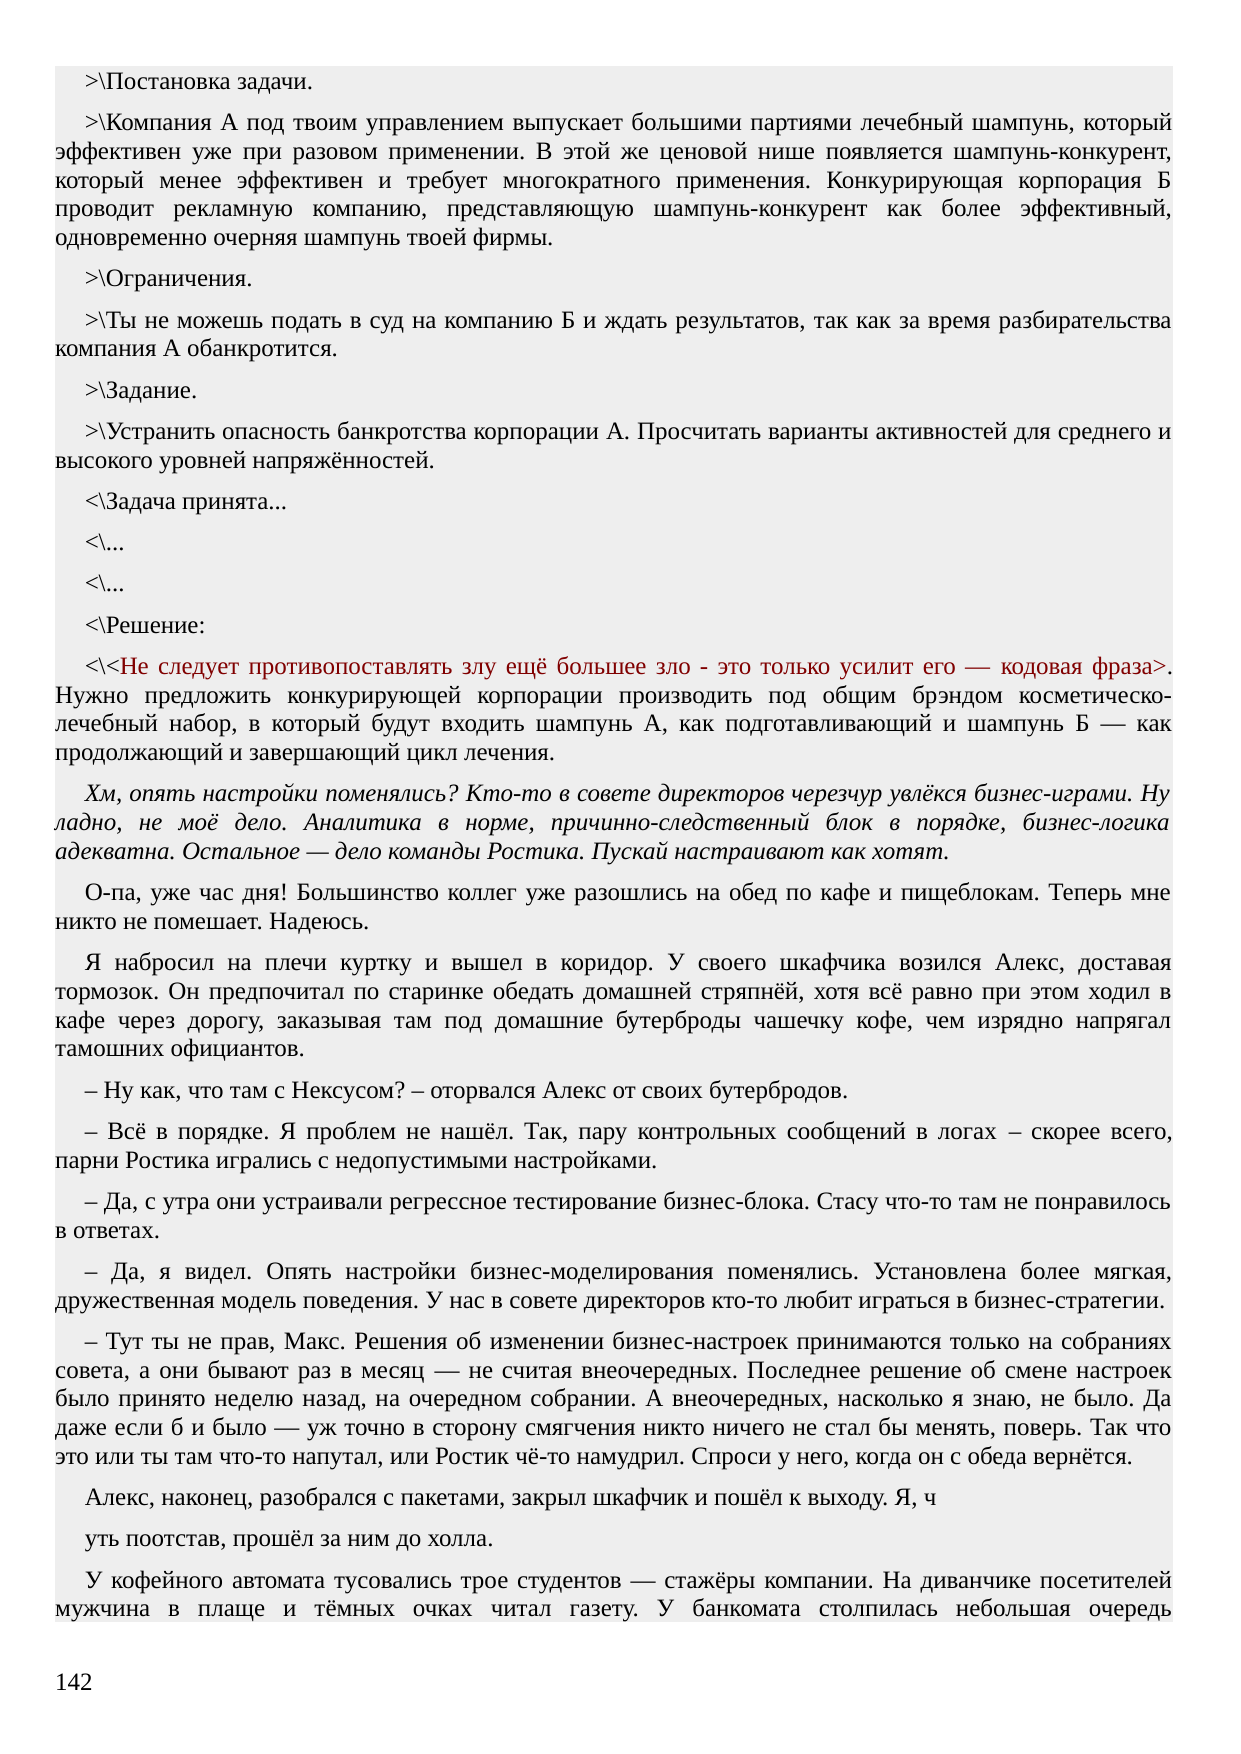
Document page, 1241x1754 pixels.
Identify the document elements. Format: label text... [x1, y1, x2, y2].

text Алекс, наконец, разобрался с пакетами, закрыл шкафчик и пошёл к выходу. Я, ч [55, 1482, 1173, 1511]
text <\... [55, 527, 1173, 556]
text Хм, опять настройки поменялись? Кто-то в совете директоров черезчур увлёкся бизнес-играми. Ну ладно, не моё дело. Аналитика в норме, причинно-следственный блок в порядке, бизнес-логика адекватна. Остальное — дело команды Ростика. Пускай настраивают как хотят. [55, 778, 1173, 865]
text >\Ты не можешь подать в суд на компанию Б и ждать результатов, так как за время разбирательства компания А обанкротится. [55, 305, 1173, 362]
text – Тут ты не прав, Макс. Решения об изменении бизнес-настроек принимаются только на собраниях совета, а они бывают раз в месяц — не считая внеочередных. Последнее решение об смене настроек было принято неделю назад, на очередном собрании. А внеочередных, насколько я знаю, не было. Да даже если б и было — уж точно в сторону смягчения никто ничего не стал бы менять, поверь. Так что это или ты там что-то напутал, или Ростик чё-то намудрил. Спроси у него, когда он с обеда вернётся. [55, 1326, 1173, 1470]
text <\<Не следует противопоставлять злу ещё большее зло - это только усилит его — кодовая фраза>. Нужно предложить конкурирующей корпорации производить под общим брэндом косметическо-лечебный набор, в который будут входить шампунь А, как подготавливающий и шампунь Б — как продолжающий и завершающий цикл лечения. [55, 651, 1173, 766]
text У кофейного автомата тусовались трое студентов — стажёры компании. На диванчике посетителей мужчина в плаще и тёмных очках читал газету. У банкомата столпилась небольшая очередь [55, 1565, 1173, 1622]
text >\Ограничения. [55, 263, 1173, 292]
text Я набросил на плечи куртку и вышел в коридор. У своего шкафчика возился Алекс, доставая тормозок. Он предпочитал по старинке обедать домашней стряпнёй, хотя всё равно при этом ходил в кафе через дорогу, заказывая там под домашние бутерброды чашечку кофе, чем изрядно напрягал тамошних официантов. [55, 947, 1173, 1062]
text О-па, уже час дня! Большинство коллег уже разошлись на обед по кафе и пищеблокам. Теперь мне никто не помешает. Надеюсь. [55, 877, 1173, 935]
text >\Постановка задачи. [55, 66, 1173, 95]
text – Ну как, что там с Нексусом? – оторвался Алекс от своих бутербродов. [55, 1075, 1173, 1103]
text <\... [55, 568, 1173, 597]
text >\Задание. [55, 375, 1173, 403]
text <\Решение: [55, 610, 1173, 638]
text – Всё в порядке. Я проблем не нашёл. Так, пару контрольных сообщений в логах – скорее всего, парни Ростика игрались с недопустимыми настройками. [55, 1116, 1173, 1173]
text >\Устранить опасность банкротства корпорации А. Просчитать варианты активностей для среднего и высокого уровней напряжённостей. [55, 416, 1173, 473]
text <\Задача принята... [55, 486, 1173, 515]
text – Да, я видел. Опять настройки бизнес-моделирования поменялись. Установлена более мягкая, дружественная модель поведения. У нас в совете директоров кто-то любит играться в бизнес-стратегии. [55, 1256, 1173, 1313]
text уть поотстав, прошёл за ним до холла. [55, 1523, 1173, 1552]
text – Да, с утра они устраивали регрессное тестирование бизнес-блока. Стасу что-то там не понравилось в ответах. [55, 1186, 1173, 1243]
text >\Компания А под твоим управлением выпускает большими партиями лечебный шампунь, который эффективен уже при разовом применении. В этой же ценовой нише появляется шампунь-конкурент, который менее эффективен и требует многократного применения. Конкурирующая корпорация Б проводит рекламную компанию, представляющую шампунь-конкурент как более эффективный, одновременно очерняя шампунь твоей фирмы. [55, 107, 1173, 251]
